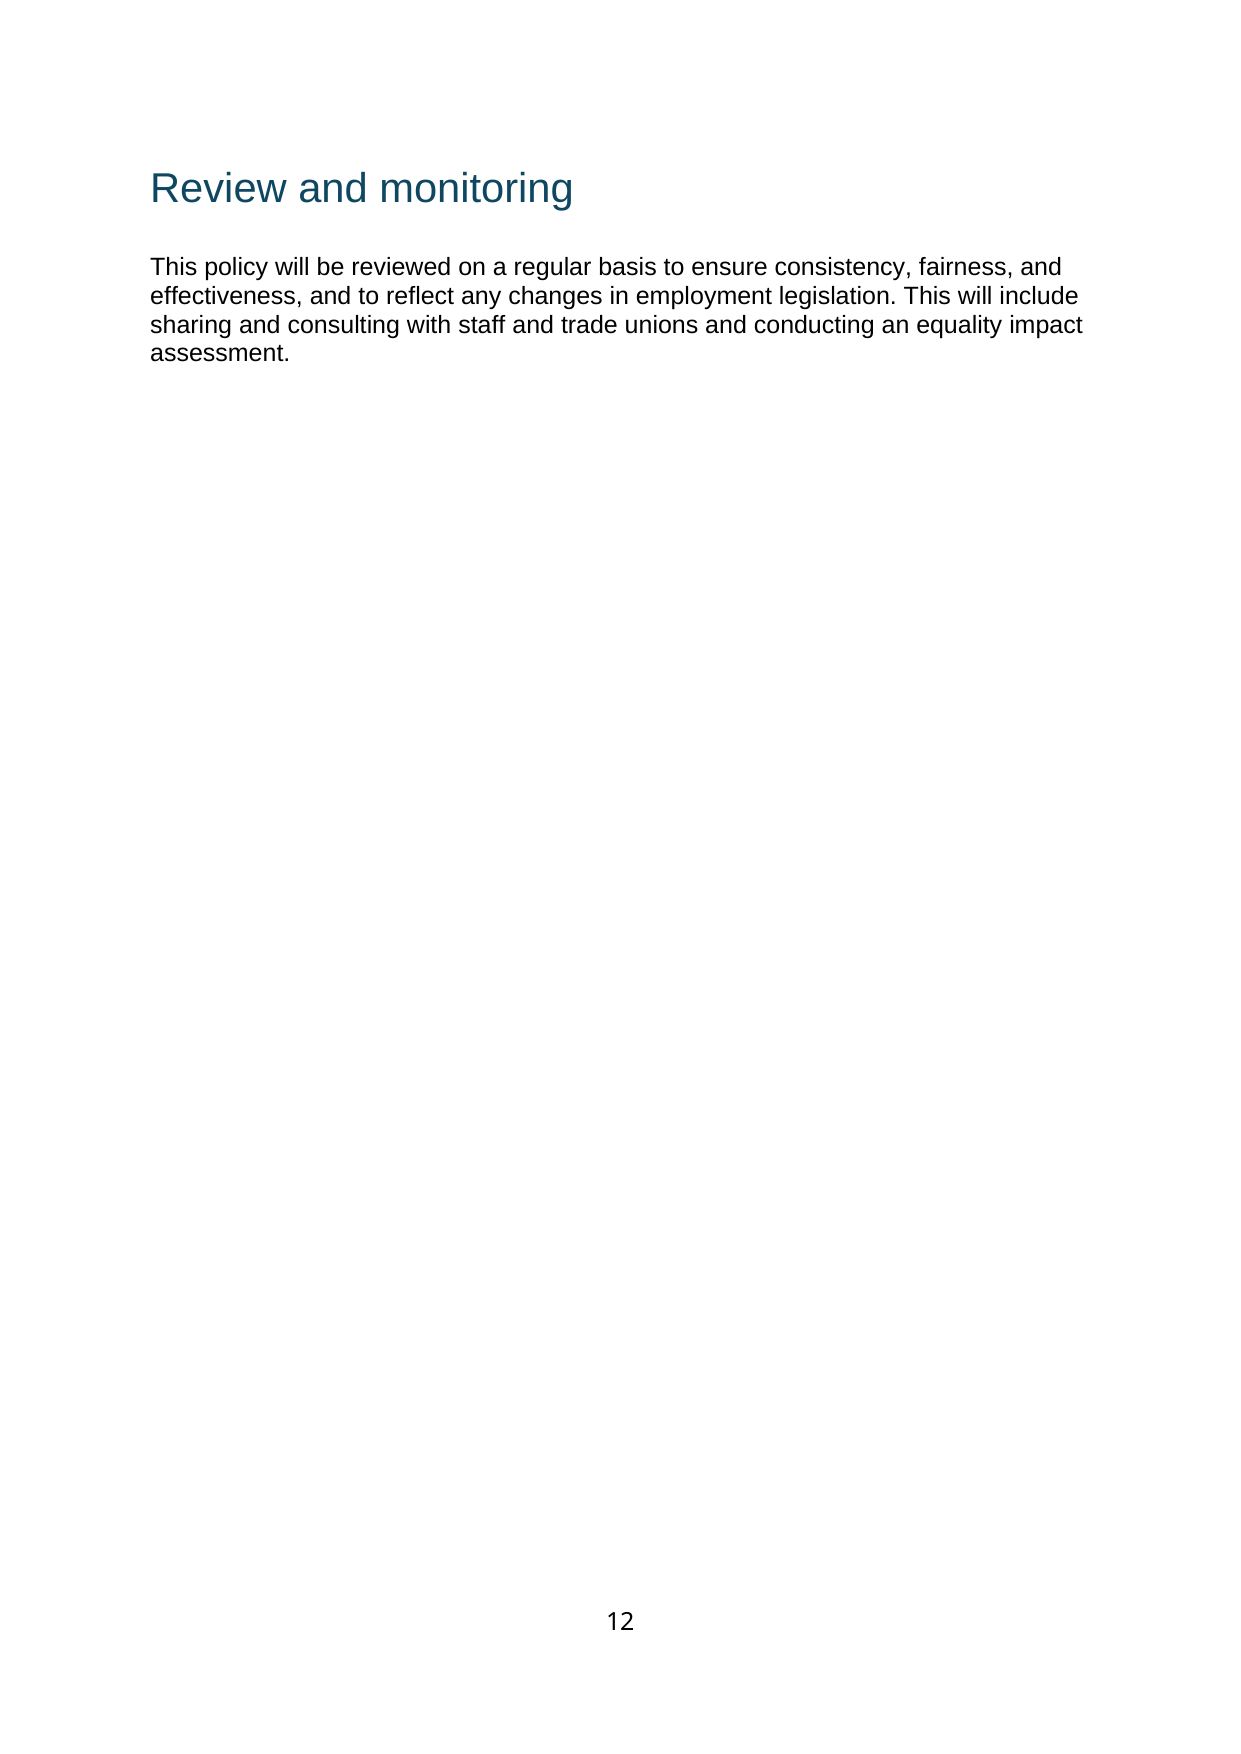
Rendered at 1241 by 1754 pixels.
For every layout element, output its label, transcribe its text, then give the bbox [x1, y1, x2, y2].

subtitle Review and monitoring [150, 164, 1090, 212]
text This policy will be reviewed on a regular basis to ensure consistency, fairness, and effectiveness, and to reflect any changes in employment legislation. This will include sharing and consulting with staff and trade unions and conducting an equality impact assessment. [150, 252, 1090, 367]
